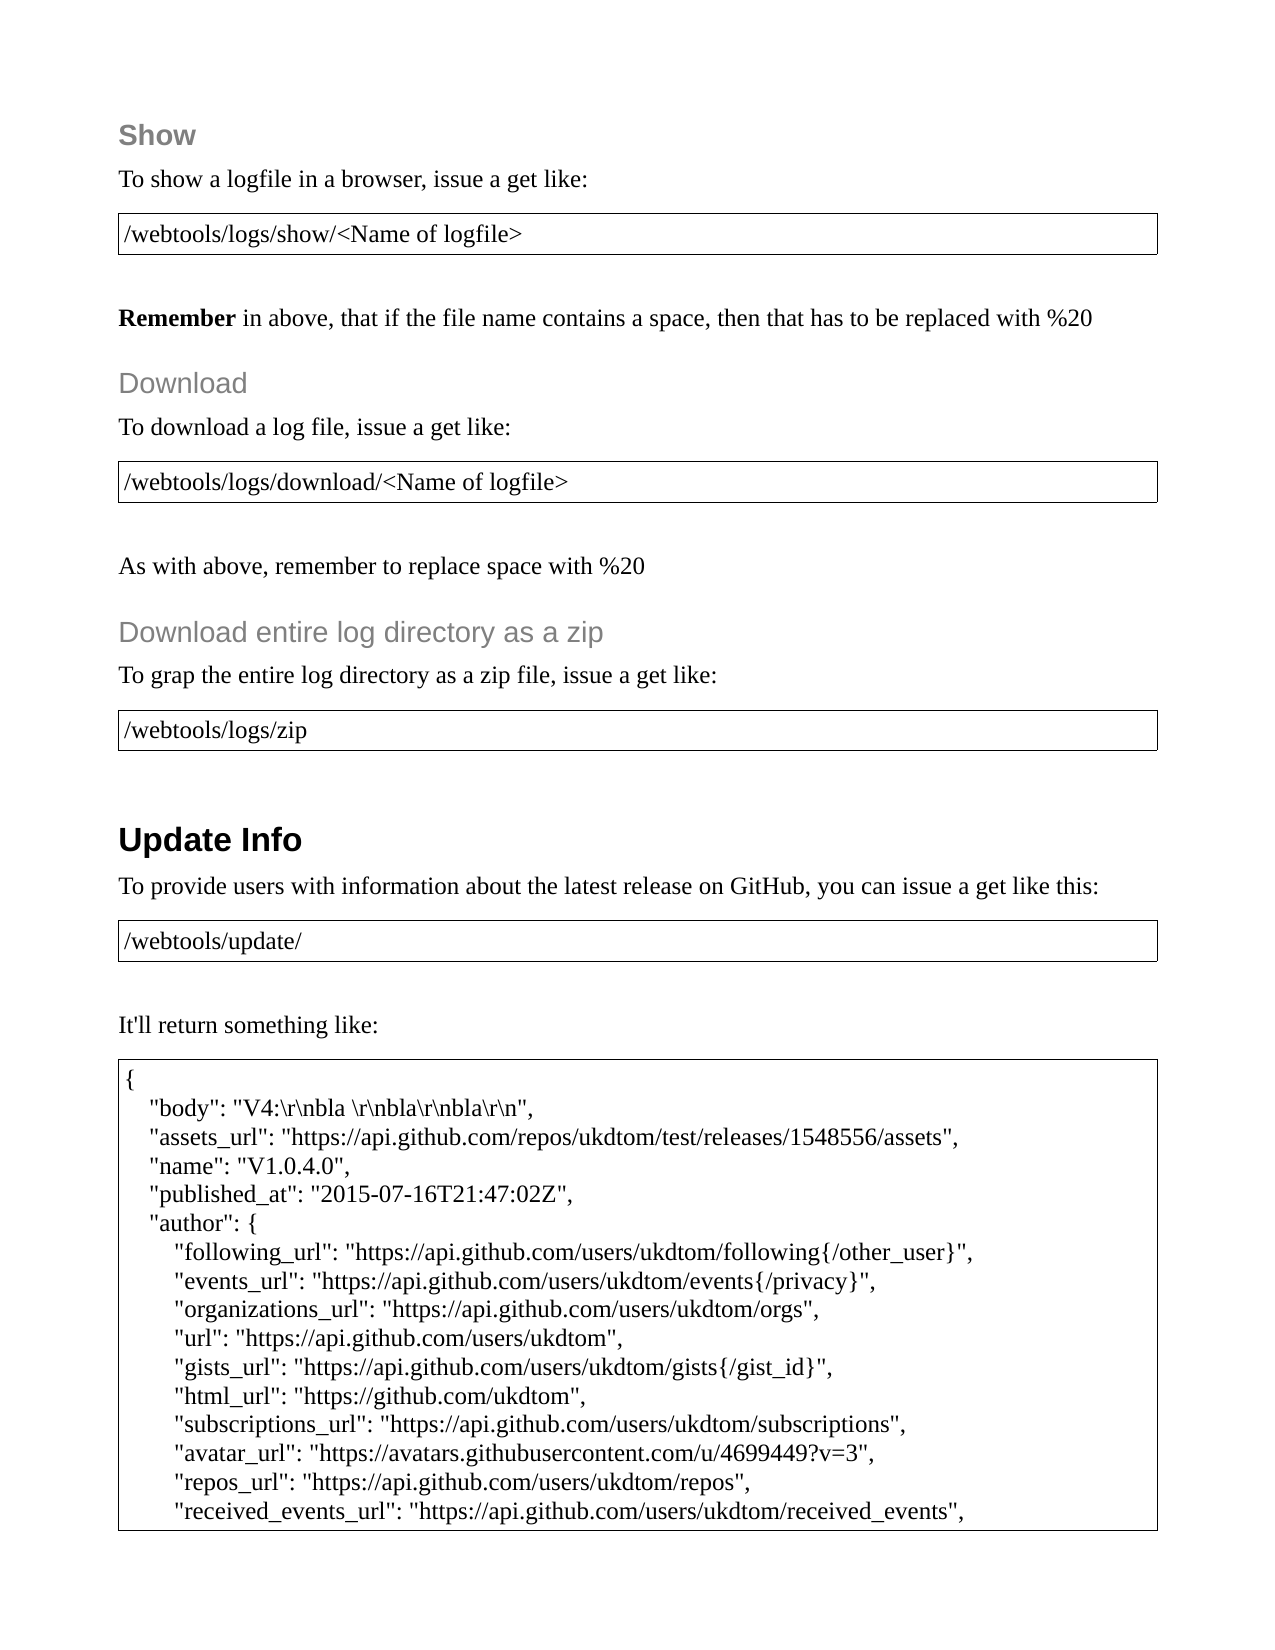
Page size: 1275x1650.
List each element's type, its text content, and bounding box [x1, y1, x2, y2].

text To show a logfile in a browser, issue a get like: [118, 164, 1157, 193]
table_header /webtools/logs/show/<Name of logfile> [119, 214, 1157, 253]
table_header /webtools/logs/download/<Name of logfile> [119, 462, 1157, 502]
subtitle Download entire log directory as a zip [118, 614, 1157, 648]
table_header { "body": "V4:\r\nbla \r\nbla\r\nbla\r\n", "assets_url": "https://api.github.com/repos/ukdtom/test/releases/1548556/assets", "name": "V1.0.4.0", "published_at": "2015-07-16T21:47:02Z", "author": { "following_url": "https://api.github.com/users/ukdtom/following{/other_user}", "events_url": "https://api.github.com/users/ukdtom/events{/privacy}", "organizations_url": "https://api.github.com/users/ukdtom/orgs", "url": "https://api.github.com/users/ukdtom", "gists_url": "https://api.github.com/users/ukdtom/gists{/gist_id}", "html_url": "https://github.com/ukdtom", "subscriptions_url": "https://api.github.com/users/ukdtom/subscriptions", "avatar_url": "https://avatars.githubusercontent.com/u/4699449?v=3", "repos_url": "https://api.github.com/users/ukdtom/repos", "received_events_url": "https://api.github.com/users/ukdtom/received_events", [119, 1060, 1157, 1530]
table_header /webtools/logs/zip [119, 711, 1157, 750]
text Remember in above, that if the file name contains a space, then that has to be replaced with %20 [118, 303, 1157, 331]
subtitle Update Info [118, 820, 1157, 859]
text To grap the entire log directory as a zip file, issue a get like: [118, 661, 1157, 689]
text To provide users with information about the latest release on GitHub, you can issue a get like this: [118, 871, 1157, 900]
text It'll return something like: [118, 1010, 1157, 1038]
text As with above, remember to replace space with %20 [118, 551, 1157, 580]
text To download a log file, issue a get like: [118, 412, 1157, 441]
subtitle Download [118, 366, 1157, 400]
subtitle Show [118, 118, 1157, 152]
table_header /webtools/update/ [119, 921, 1157, 961]
